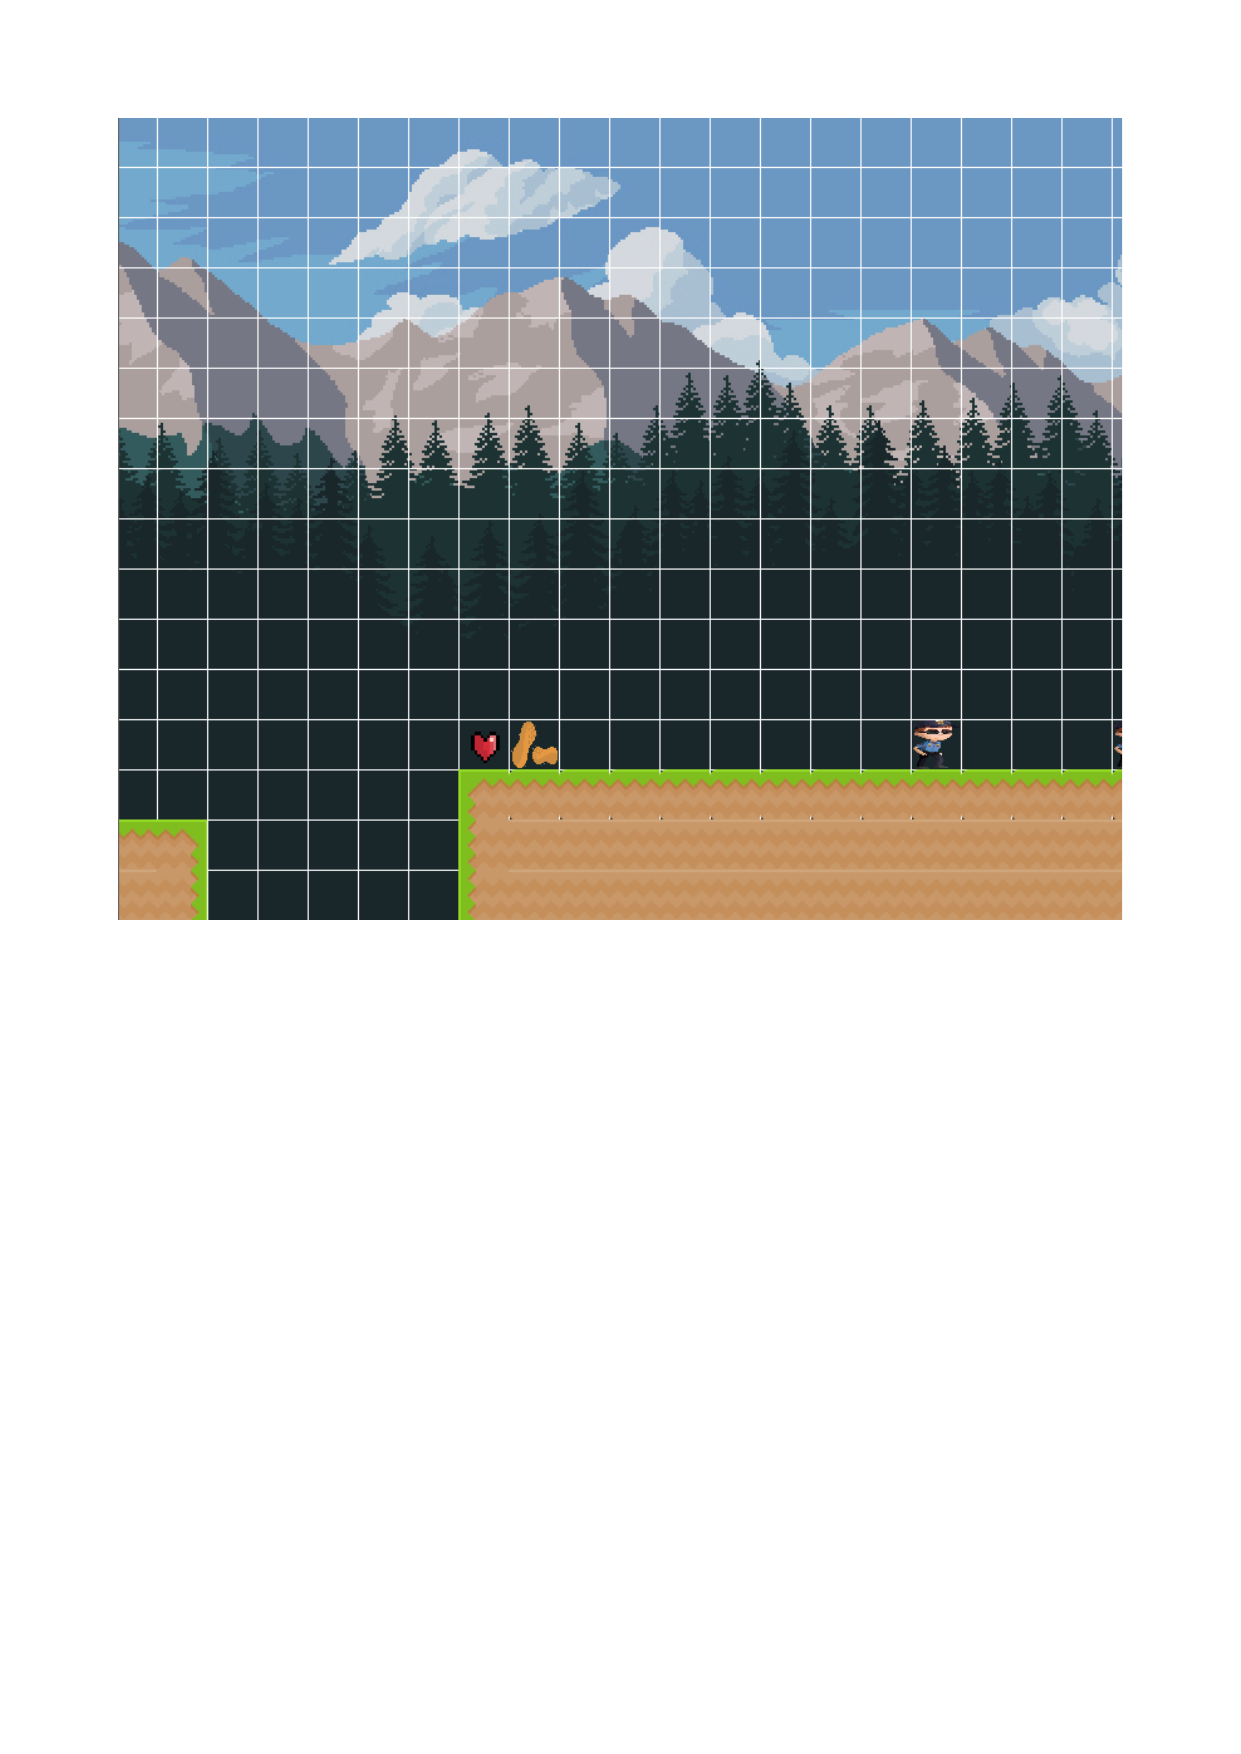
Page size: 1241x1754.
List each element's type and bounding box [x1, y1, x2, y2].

picture [118, 118, 1123, 920]
